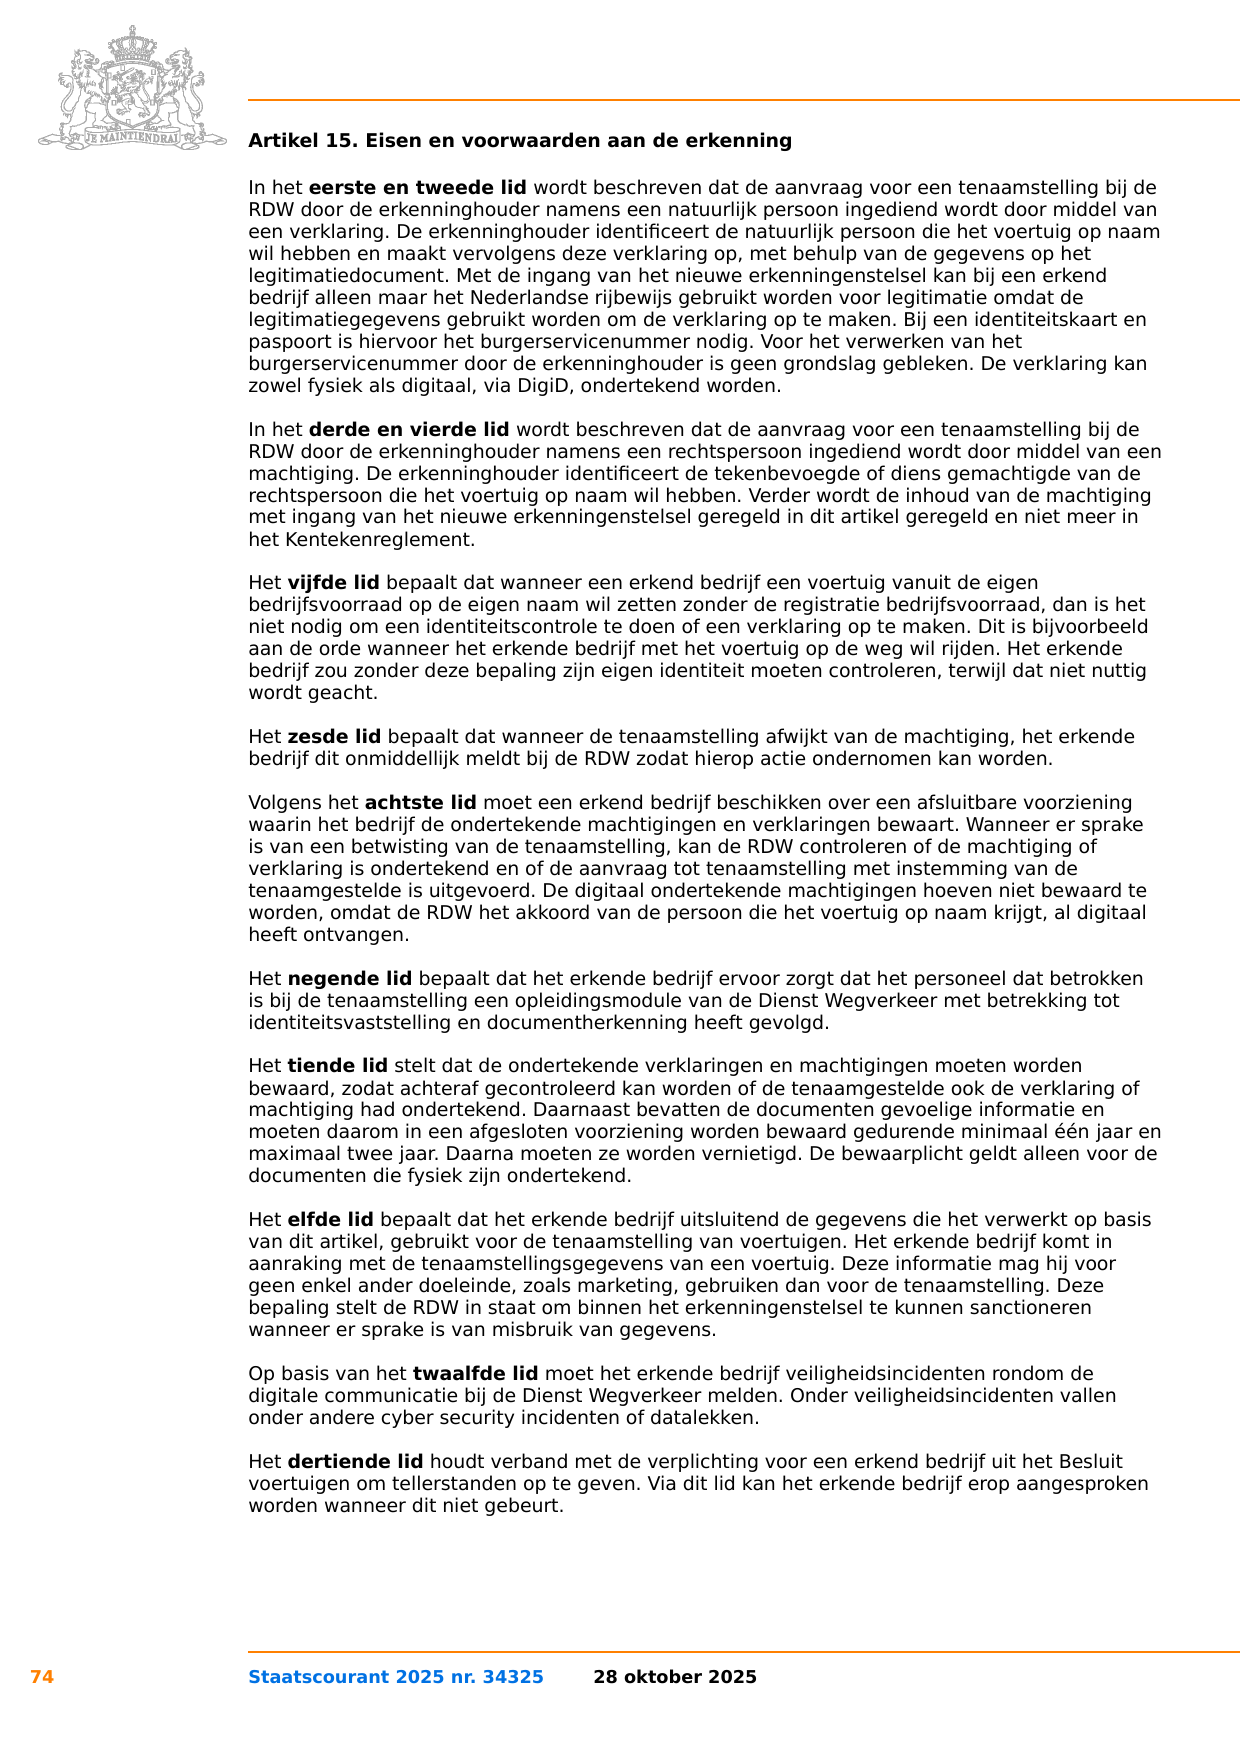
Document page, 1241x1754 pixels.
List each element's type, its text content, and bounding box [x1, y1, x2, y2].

text Het zesde lid bepaalt dat wanneer de tenaamstelling afwijkt van de machtiging, het erkende bedrijf dit onmiddellijk meldt bij de RDW zodat hierop actie ondernomen kan worden. [248, 726, 1163, 770]
text Het dertiende lid houdt verband met de verplichting voor een erkend bedrijf uit het Besluit voertuigen om tellerstanden op te geven. Via dit lid kan het erkende bedrijf erop aangesproken worden wanneer dit niet gebeurt. [248, 1451, 1163, 1517]
text Het negende lid bepaalt dat het erkende bedrijf ervoor zorgt dat het personeel dat betrokken is bij de tenaamstelling een opleidingsmodule van de Dienst Wegverkeer met betrekking tot identiteitsvaststelling en documentherkenning heeft gevolgd. [248, 968, 1163, 1033]
text Op basis van het twaalfde lid moet het erkende bedrijf veiligheidsincidenten rondom de digitale communicatie bij de Dienst Wegverkeer melden. Onder veiligheidsincidenten vallen onder andere cyber security incidenten of datalekken. [248, 1363, 1163, 1429]
text Het vijfde lid bepaalt dat wanneer een erkend bedrijf een voertuig vanuit de eigen bedrijfsvoorraad op de eigen naam wil zetten zonder de registratie bedrijfsvoorraad, dan is het niet nodig om een identiteitscontrole te doen of een verklaring op te maken. Dit is bijvoorbeeld aan de orde wanneer het erkende bedrijf met het voertuig op de weg wil rijden. Het erkende bedrijf zou zonder deze bepaling zijn eigen identiteit moeten controleren, terwijl dat niet nuttig wordt geacht. [248, 572, 1163, 704]
text Volgens het achtste lid moet een erkend bedrijf beschikken over een afsluitbare voorziening waarin het bedrijf de ondertekende machtigingen en verklaringen bewaart. Wanneer er sprake is van een betwisting van de tenaamstelling, kan de RDW controleren of de machtiging of verklaring is ondertekend en of de aanvraag tot tenaamstelling met instemming van de tenaamgestelde is uitgevoerd. De digitaal ondertekende machtigingen hoeven niet bewaard te worden, omdat de RDW het akkoord van de persoon die het voertuig op naam krijgt, al digitaal heeft ontvangen. [248, 792, 1163, 946]
text In het derde en vierde lid wordt beschreven dat de aanvraag voor een tenaamstelling bij de RDW door de erkenninghouder namens een rechtspersoon ingediend wordt door middel van een machtiging. De erkenninghouder identificeert de tekenbevoegde of diens gemachtigde van de rechtspersoon die het voertuig op naam wil hebben. Verder wordt de inhoud van de machtiging met ingang van het nieuwe erkenningenstelsel geregeld in dit artikel geregeld en niet meer in het Kentekenreglement. [248, 418, 1163, 550]
text In het eerste en tweede lid wordt beschreven dat de aanvraag voor een tenaamstelling bij de RDW door de erkenninghouder namens een natuurlijk persoon ingediend wordt door middel van een verklaring. De erkenninghouder identificeert de natuurlijk persoon die het voertuig op naam wil hebben en maakt vervolgens deze verklaring op, met behulp van de gegevens op het legitimatiedocument. Met de ingang van het nieuwe erkenningenstelsel kan bij een erkend bedrijf alleen maar het Nederlandse rijbewijs gebruikt worden voor legitimatie omdat de legitimatiegegevens gebruikt worden om de verklaring op te maken. Bij een identiteitskaart en paspoort is hiervoor het burgerservicenummer nodig. Voor het verwerken van het burgerservicenummer door de erkenninghouder is geen grondslag gebleken. De verklaring kan zowel fysiek als digitaal, via DigiD, ondertekend worden. [248, 177, 1163, 397]
text Het tiende lid stelt dat de ondertekende verklaringen en machtigingen moeten worden bewaard, zodat achteraf gecontroleerd kan worden of de tenaamgestelde ook de verklaring of machtiging had ondertekend. Daarnaast bevatten de documenten gevoelige informatie en moeten daarom in een afgesloten voorziening worden bewaard gedurende minimaal één jaar en maximaal twee jaar. Daarna moeten ze worden vernietigd. De bewaarplicht geldt alleen voor de documenten die fysiek zijn ondertekend. [248, 1055, 1163, 1187]
text Het elfde lid bepaalt dat het erkende bedrijf uitsluitend de gegevens die het verwerkt op basis van dit artikel, gebruikt voor de tenaamstelling van voertuigen. Het erkende bedrijf komt in aanraking met de tenaamstellingsgegevens van een voertuig. Deze informatie mag hij voor geen enkel ander doeleinde, zoals marketing, gebruiken dan voor de tenaamstelling. Deze bepaling stelt de RDW in staat om binnen het erkenningenstelsel te kunnen sanctioneren wanneer er sprake is van misbruik van gegevens. [248, 1209, 1163, 1341]
subtitle Artikel 15. Eisen en voorwaarden aan de erkenning [248, 130, 1163, 152]
picture [38, 25, 227, 150]
